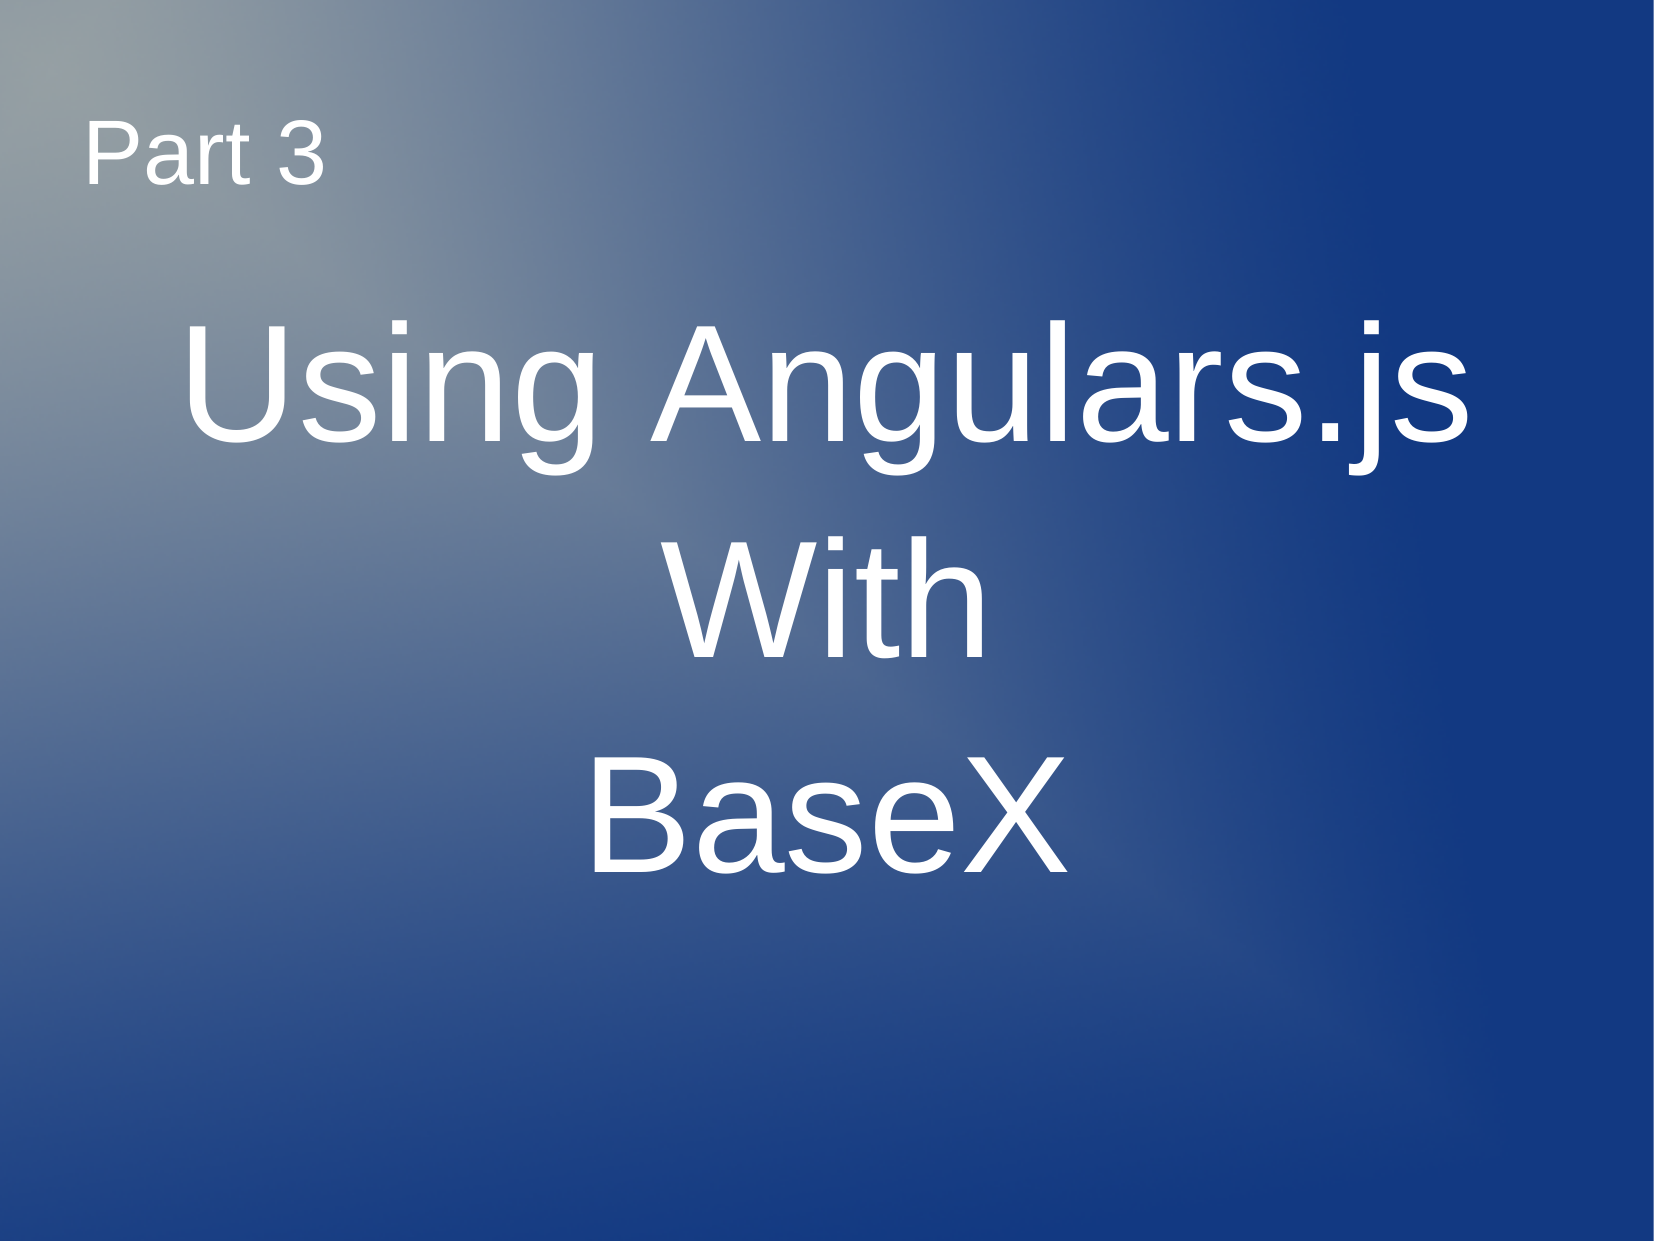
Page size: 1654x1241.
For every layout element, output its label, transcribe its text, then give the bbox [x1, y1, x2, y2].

title Part 3 [82, 56, 1571, 250]
list Using Angulars.js With BaseX [82, 290, 1571, 1094]
picture [0, 0, 1654, 1241]
